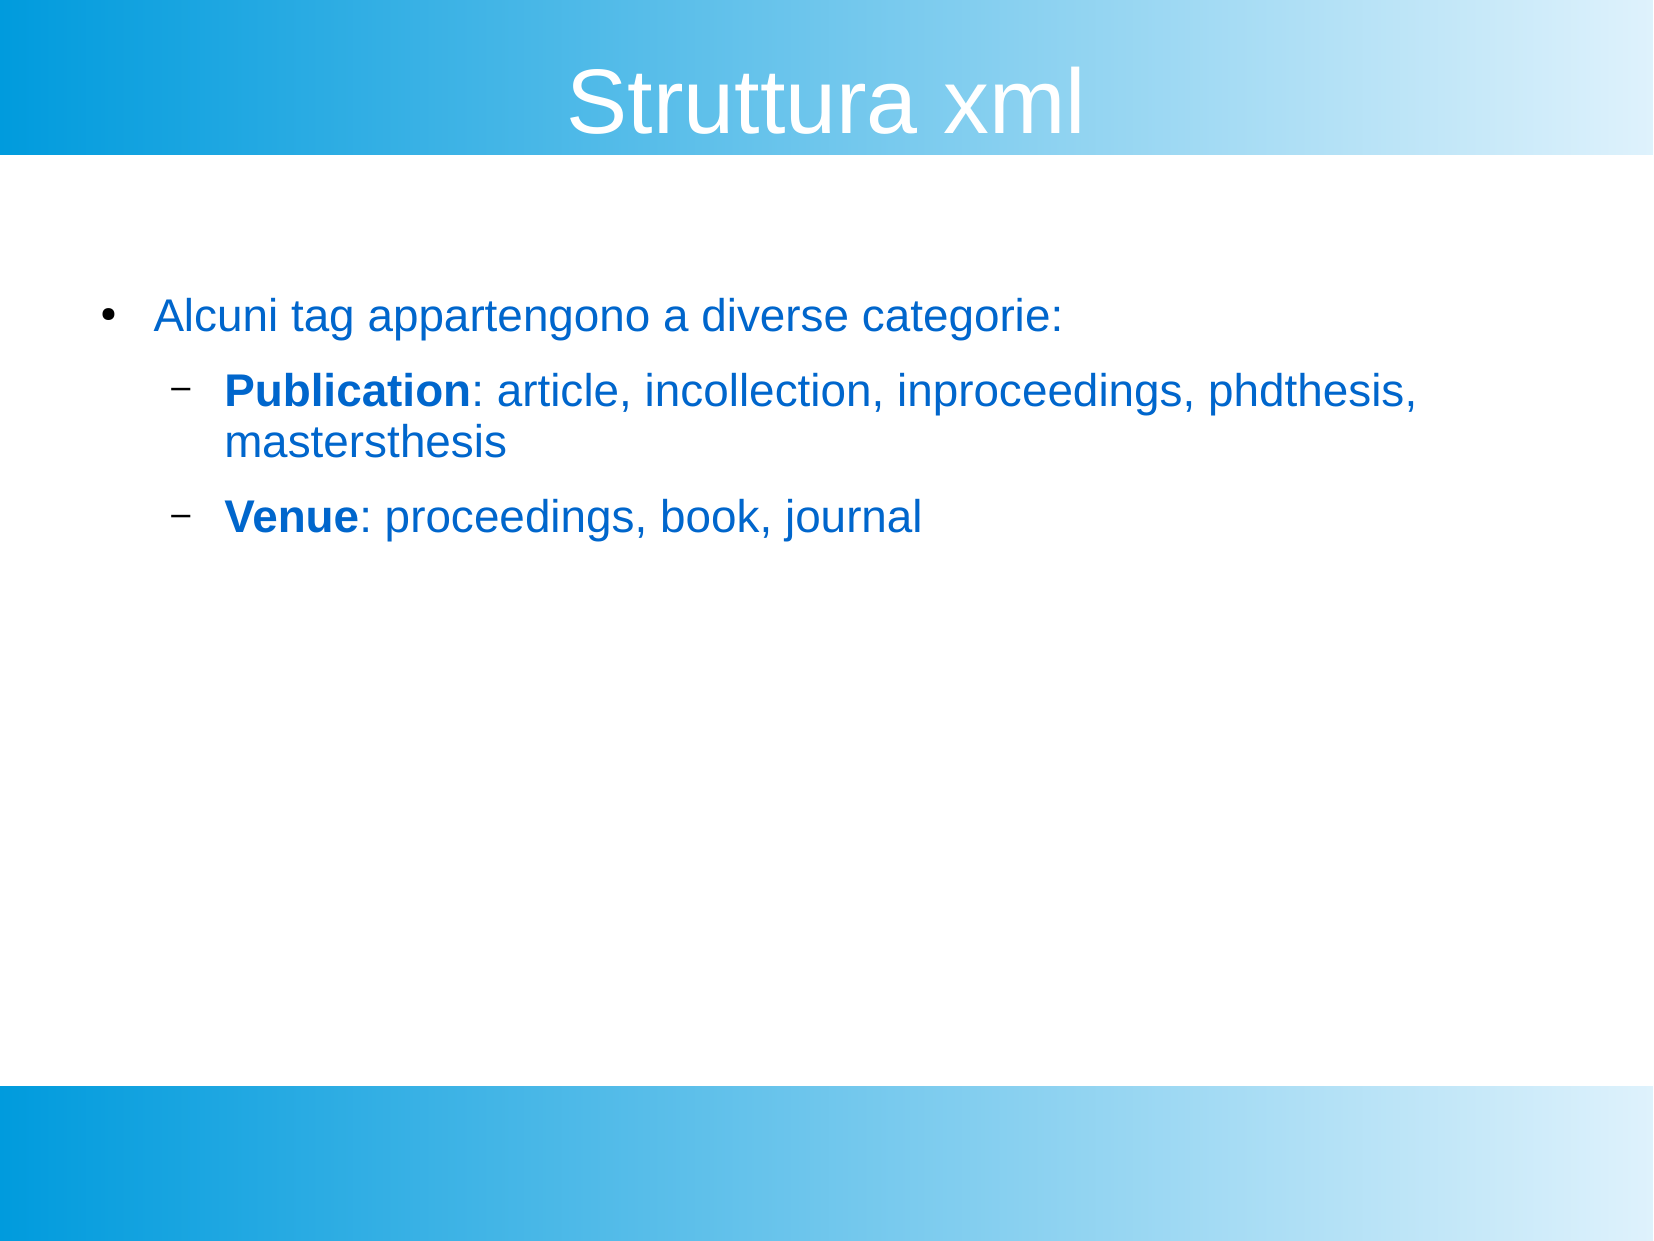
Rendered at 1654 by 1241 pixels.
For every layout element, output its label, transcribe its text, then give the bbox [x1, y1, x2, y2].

title Struttura xml [82, 49, 1571, 155]
list Alcuni tag appartengono a diverse categorie: Publication: article, incollection, inproceedings, phdthesis, mastersthesis Venue: proceedings, book, journal [82, 290, 1571, 1010]
